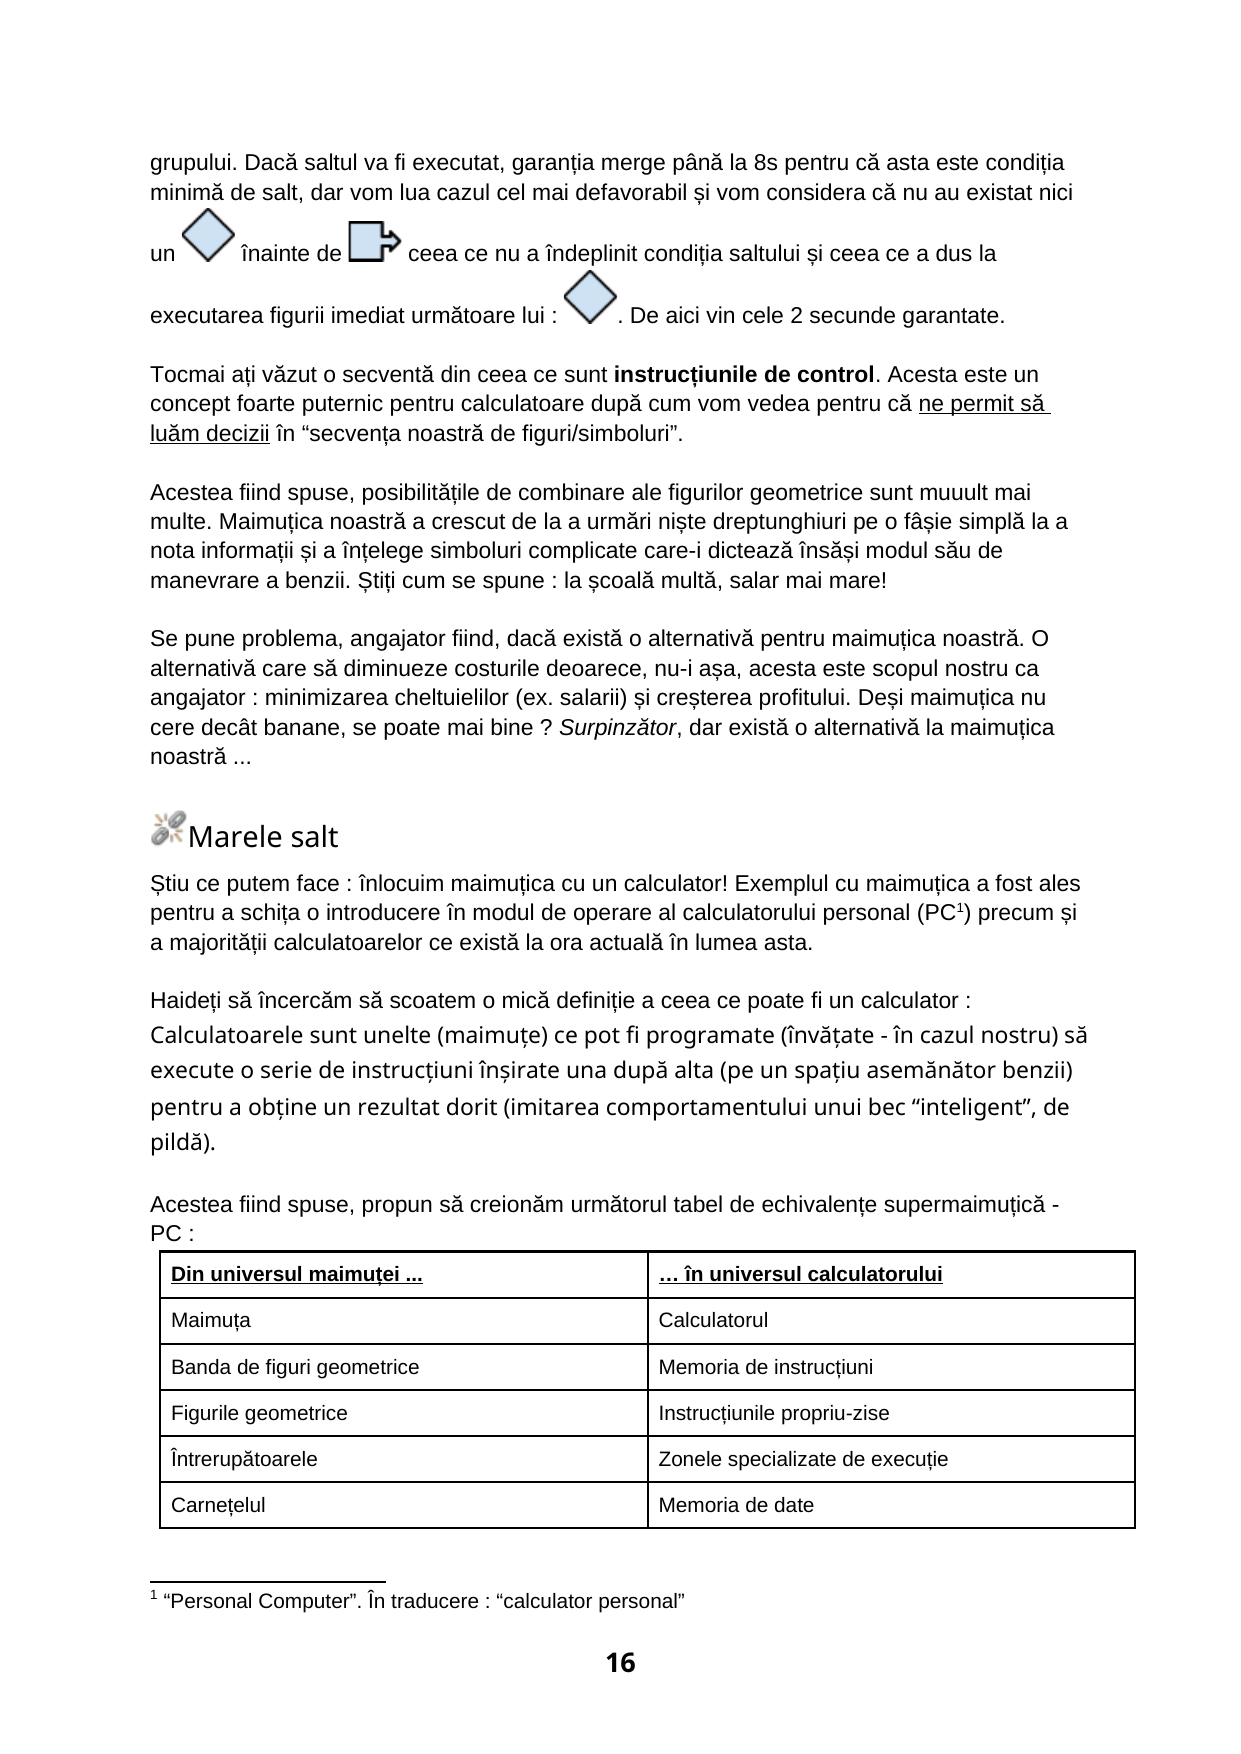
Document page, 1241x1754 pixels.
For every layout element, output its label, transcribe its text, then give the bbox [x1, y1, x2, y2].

picture [150, 810, 188, 848]
text Se pune problema, angajator fiind, dacă există o alternativă pentru maimuțica noastră. O alternativă care să diminueze costurile deoarece, nu-i așa, acesta este scopul nostru ca angajator : minimizarea cheltuielilor (ex. salarii) și creșterea profitului. Deși maimuțica nu cere decât banane, se poate mai bine ? Surpinzător, dar există o alternativă la maimuțica noastră ... [150, 626, 1090, 769]
picture [181, 208, 235, 262]
text Acestea fiind spuse, propun să creionăm următorul tabel de echivalențe supermaimuțică - PC : [150, 1192, 1090, 1247]
table_cell Maimuța [161, 1299, 647, 1343]
table_cell Instrucțiunile propriu-zise [649, 1391, 1134, 1435]
table_header Din universul maimuței ... [161, 1253, 647, 1297]
table_cell Carnețelul [161, 1483, 647, 1527]
text Haideți să încercăm să scoatem o mică definiție a ceea ce poate fi un calculator : Calculatoarele sunt unelte (maimuțe) ce pot fi programate (învățate - în cazul nostru) să execute o serie de instrucțiuni înșirate una după alta (pe un spațiu asemănător benzii) pentru a obține un rezultat dorit (imitarea comportamentului unui bec “inteligent”, de pildă). [150, 988, 1090, 1158]
picture [348, 221, 402, 262]
table_cell Zonele specializate de execuție [649, 1437, 1134, 1481]
table_cell Memoria de date [649, 1483, 1134, 1527]
text Tocmai ați văzut o secventă din ceea ce sunt instrucțiunile de control. Acesta este un concept foarte puternic pentru calculatoare după cum vom vedea pentru că ne permit să luăm decizii în “secvența noastră de figuri/simboluri”. [150, 362, 1090, 446]
text “Personal Computer”. În traducere : “calculator personal” [150, 1588, 1090, 1613]
table_cell Întrerupătoarele [161, 1437, 647, 1481]
picture [563, 270, 618, 324]
table_cell Calculatorul [649, 1299, 1134, 1343]
text Acestea fiind spuse, posibilitățile de combinare ale figurilor geometrice sunt muuult mai multe. Maimuțica noastră a crescut de la a urmări niște dreptunghiuri pe o fâșie simplă la a nota informații și a înțelege simboluri complicate care-i dictează însăși modul său de manevrare a benzii. Știți cum se spune : la școală multă, salar mai mare! [150, 479, 1090, 593]
text grupului. Dacă saltul va fi executat, garanția merge până la 8s pentru că asta este condiția minimă de salt, dar vom lua cazul cel mai defavorabil și vom considera că nu au existat nici un înainte de ceea ce nu a îndeplinit condiția saltului și ceea ce a dus la executarea figurii imediat următoare lui : . De aici vin cele 2 secunde garantate. [150, 150, 1090, 328]
table_cell Memoria de instrucțiuni [649, 1345, 1134, 1389]
table_cell Banda de figuri geometrice [161, 1345, 647, 1389]
text Știu ce putem face : înlocuim maimuțica cu un calculator! Exemplul cu maimuțica a fost ales pentru a schița o introducere în modul de operare al calculatorului personal (PC) precum și a majorității calculatoarelor ce există la ora actuală în lumea asta. [150, 871, 1090, 955]
table_header … în universul calculatorului [649, 1253, 1134, 1297]
table_cell Figurile geometrice [161, 1391, 647, 1435]
subtitle Marele salt [150, 810, 1090, 856]
